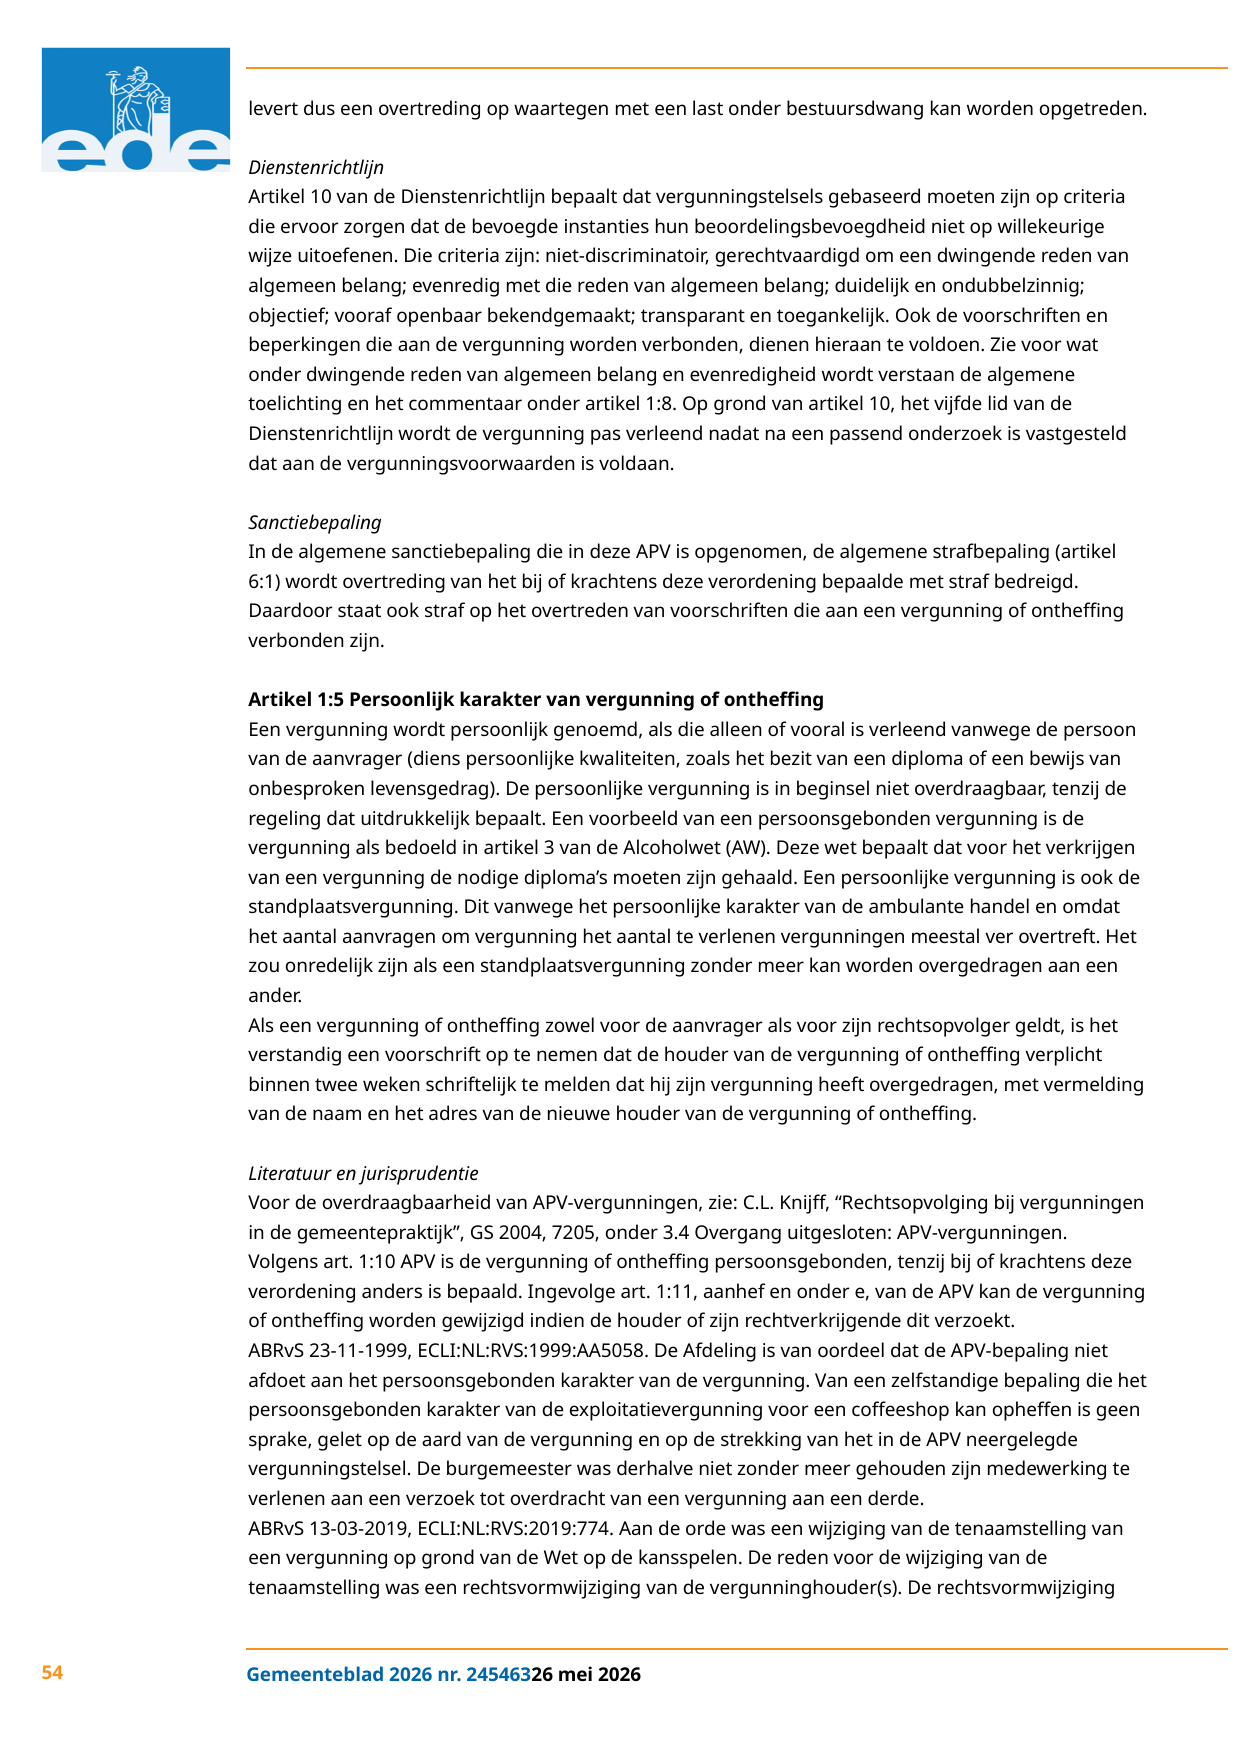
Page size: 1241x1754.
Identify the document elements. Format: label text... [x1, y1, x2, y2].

text Als een vergunning of ontheffing zowel voor de aanvrager als voor zijn rechtsopvolger geldt, is het verstandig een voorschrift op te nemen dat de houder van de vergunning of ontheffing verplicht binnen twee weken schriftelijk te melden dat hij zijn vergunning heeft overgedragen, met vermelding van de naam en het adres van de nieuwe houder van de vergunning of ontheffing. [248, 1012, 1152, 1126]
text Voor de overdraagbaarheid van APV-vergunningen, zie: C.L. Knijff, “Rechtsopvolging bij vergunningen in de gemeentepraktijk”, GS 2004, 7205, onder 3.4 Overgang uitgesloten: APV-vergunningen. [248, 1189, 1152, 1245]
text Een vergunning wordt persoonlijk genoemd, als die alleen of vooral is verleend vanwege de persoon van de aanvrager (diens persoonlijke kwaliteiten, zoals het bezit van een diploma of een bewijs van onbesproken levensgedrag). De persoonlijke vergunning is in beginsel niet overdraagbaar, tenzij de regeling dat uitdrukkelijk bepaalt. Een voorbeeld van een persoonsgebonden vergunning is de vergunning als bedoeld in artikel 3 van de Alcoholwet (AW). Deze wet bepaalt dat voor het verkrijgen van een vergunning de nodige diploma’s moeten zijn gehaald. Een persoonlijke vergunning is ook de standplaatsvergunning. Dit vanwege het persoonlijke karakter van de ambulante handel en omdat het aantal aanvragen om vergunning het aantal te verlenen vergunningen meestal ver overtreft. Het zou onredelijk zijn als een standplaatsvergunning zonder meer kan worden overgedragen aan een ander. [248, 716, 1152, 1008]
text Sanctiebepaling [248, 509, 1152, 535]
text In de algemene sanctiebepaling die in deze APV is opgenomen, de algemene strafbepaling (artikel 6:1) wordt overtreding van het bij of krachtens deze verordening bepaalde met straf bedreigd. Daardoor staat ook straf op het overtreden van voorschriften die aan een vergunning of ontheffing verbonden zijn. [248, 538, 1152, 653]
picture [41, 47, 231, 172]
text ABRvS 23-11-1999, ECLI:NL:RVS:1999:AA5058. De Afdeling is van oordeel dat de APV-bepaling niet afdoet aan het persoonsgebonden karakter van de vergunning. Van een zelfstandige bepaling die het persoonsgebonden karakter van de exploitatievergunning voor een coffeeshop kan opheffen is geen sprake, gelet op de aard van de vergunning en op de strekking van het in de APV neergelegde vergunningstelsel. De burgemeester was derhalve niet zonder meer gehouden zijn medewerking te verlenen aan een verzoek tot overdracht van een vergunning aan een derde. [248, 1337, 1152, 1511]
text Literatuur en jurisprudentie [248, 1160, 1152, 1186]
text Volgens art. 1:10 APV is de vergunning of ontheffing persoonsgebonden, tenzij bij of krachtens deze verordening anders is bepaald. Ingevolge art. 1:11, aanhef en onder e, van de APV kan de vergunning of ontheffing worden gewijzigd indien de houder of zijn rechtverkrijgende dit verzoekt. [248, 1248, 1152, 1333]
text levert dus een overtreding op waartegen met een last onder bestuursdwang kan worden opgetreden. [248, 95, 1152, 121]
text Dienstenrichtlijn [248, 154, 1152, 180]
text Artikel 10 van de Dienstenrichtlijn bepaalt dat vergunningstelsels gebaseerd moeten zijn op criteria die ervoor zorgen dat de bevoegde instanties hun beoordelingsbevoegdheid niet op willekeurige wijze uitoefenen. Die criteria zijn: niet-discriminatoir, gerechtvaardigd om een dwingende reden van algemeen belang; evenredig met die reden van algemeen belang; duidelijk en ondubbelzinnig; objectief; vooraf openbaar bekendgemaakt; transparant en toegankelijk. Ook de voorschriften en beperkingen die aan de vergunning worden verbonden, dienen hieraan te voldoen. Zie voor wat onder dwingende reden van algemeen belang en evenredigheid wordt verstaan de algemene toelichting en het commentaar onder artikel 1:8. Op grond van artikel 10, het vijfde lid van de Dienstenrichtlijn wordt de vergunning pas verleend nadat na een passend onderzoek is vastgesteld dat aan de vergunningsvoorwaarden is voldaan. [248, 183, 1152, 476]
text Artikel 1:5 Persoonlijk karakter van vergunning of ontheffing [248, 686, 1152, 712]
text ABRvS 13-03-2019, ECLI:NL:RVS:2019:774. Aan de orde was een wijziging van de tenaamstelling van een vergunning op grond van de Wet op de kansspelen. De reden voor de wijziging van de tenaamstelling was een rechtsvormwijziging van de vergunninghouder(s). De rechtsvormwijziging [248, 1515, 1152, 1600]
